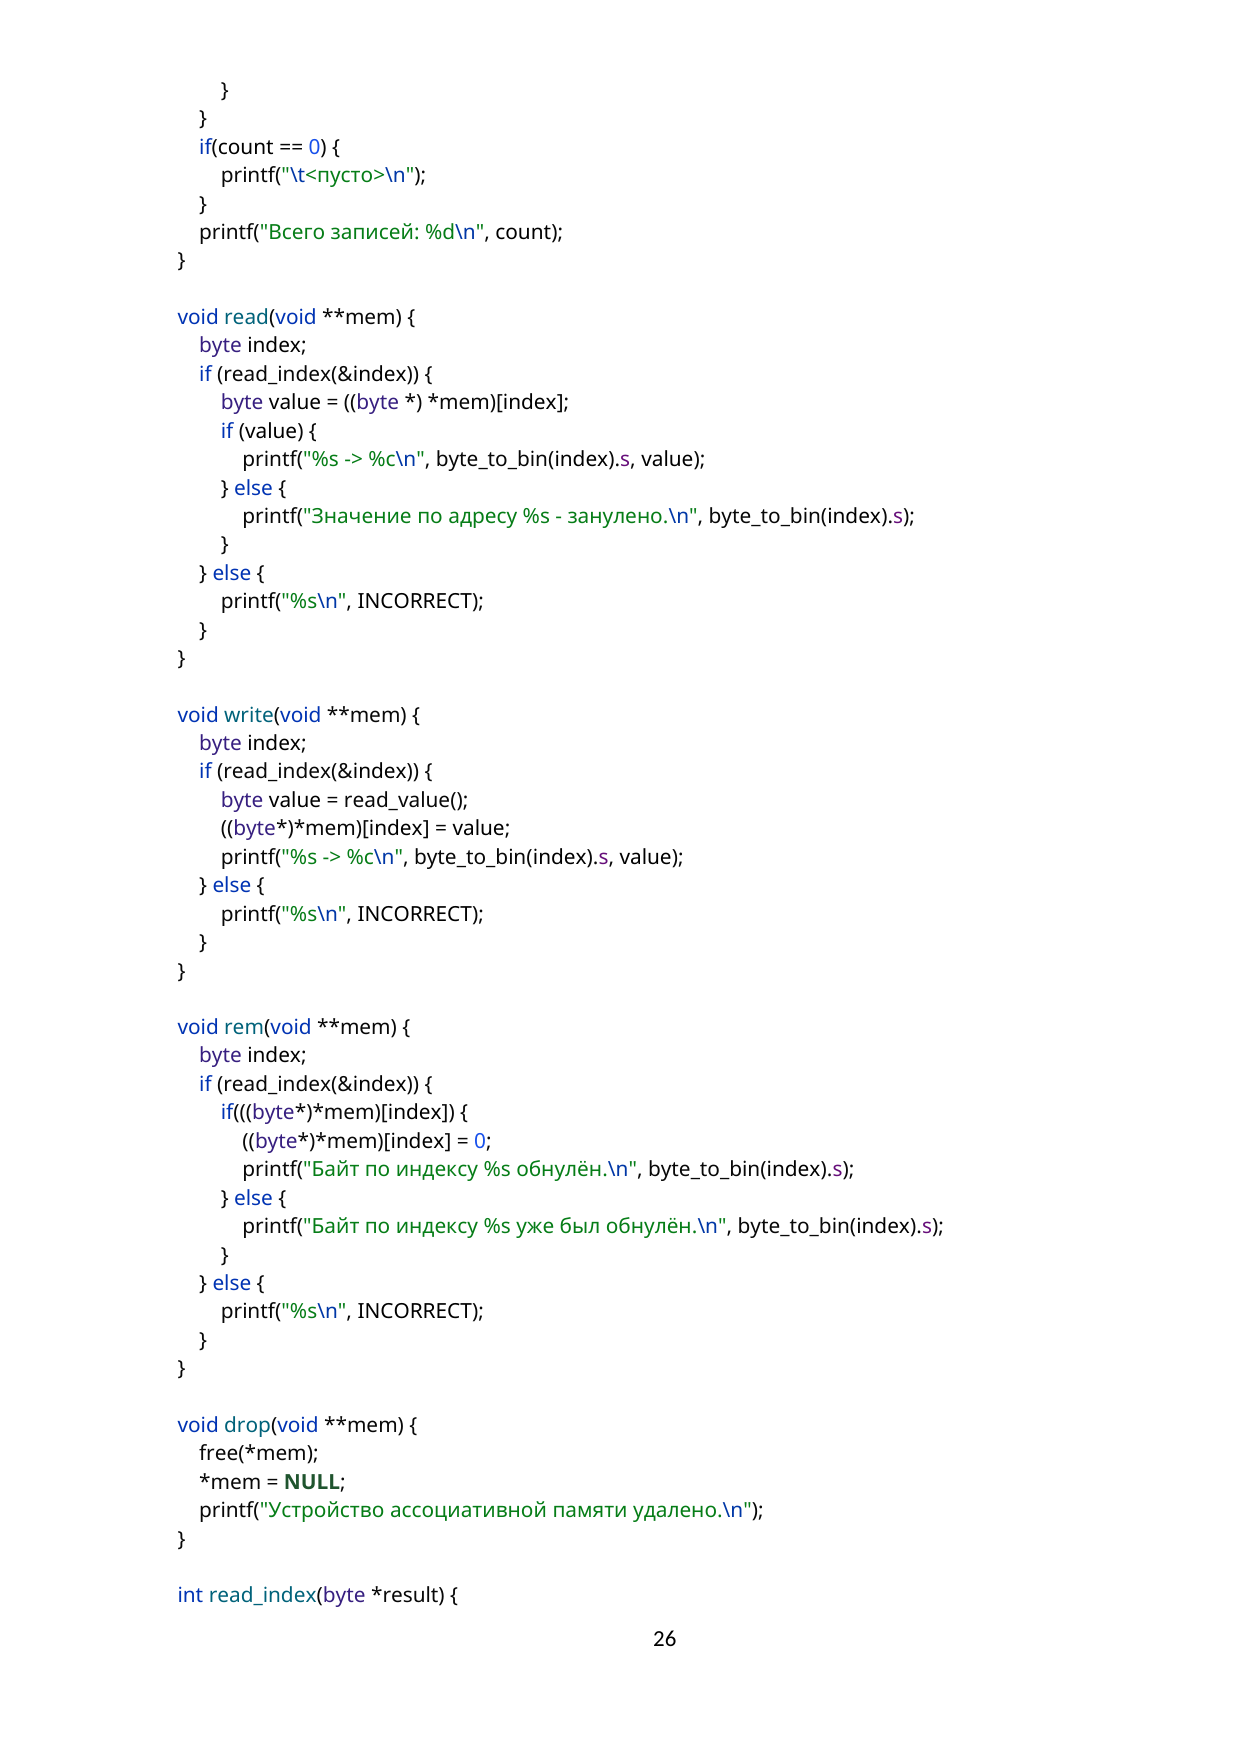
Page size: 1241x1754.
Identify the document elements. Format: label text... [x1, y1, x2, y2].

text } } if(count == 0) { printf("\t<пусто>\n"); } printf("Всего записей: %d\n", count); } void read(void **mem) { byte index; if (read_index(&index)) { byte value = ((byte *) *mem)[index]; if (value) { printf("%s -> %c\n", byte_to_bin(index).s, value); } else { printf("Значение по адресу %s - занулено.\n", byte_to_bin(index).s); } } else { printf("%s\n", INCORRECT); } } void write(void **mem) { byte index; if (read_index(&index)) { byte value = read_value(); ((byte*)*mem)[index] = value; printf("%s -> %c\n", byte_to_bin(index).s, value); } else { printf("%s\n", INCORRECT); } } void rem(void **mem) { byte index; if (read_index(&index)) { if(((byte*)*mem)[index]) { ((byte*)*mem)[index] = 0; printf("Байт по индексу %s обнулён.\n", byte_to_bin(index).s); } else { printf("Байт по индексу %s уже был обнулён.\n", byte_to_bin(index).s); } } else { printf("%s\n", INCORRECT); } } void drop(void **mem) { free(*mem); *mem = NULL; printf("Устройство ассоциативной памяти удалено.\n"); } int read_index(byte *result) { [177, 75, 1152, 1608]
